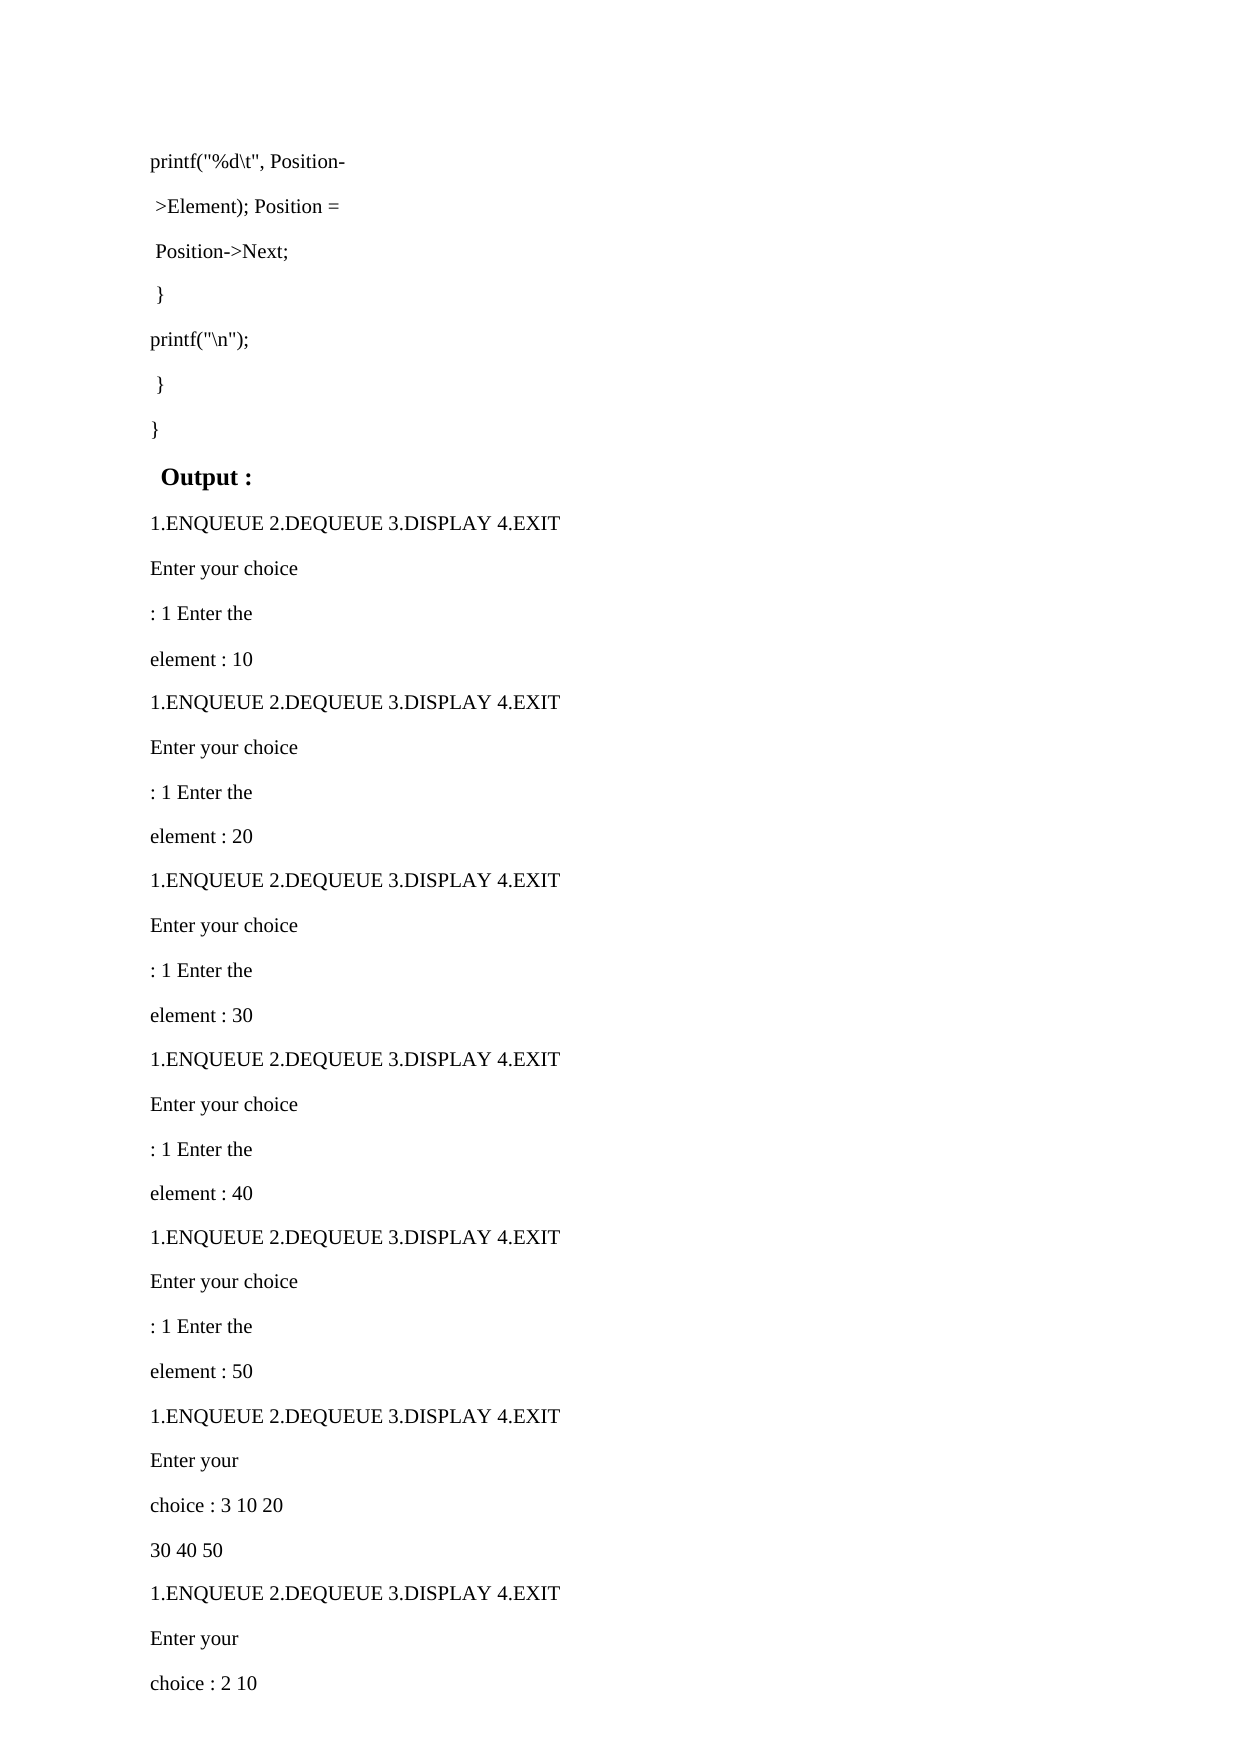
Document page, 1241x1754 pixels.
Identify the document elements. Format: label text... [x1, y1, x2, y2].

text Enter your choice : 1 Enter the element : 30 [150, 913, 299, 1027]
text Enter your choice : 1 Enter the element : 40 [150, 1092, 299, 1205]
text 1.ENQUEUE 2.DEQUEUE 3.DISPLAY 4.EXIT [150, 1226, 1090, 1249]
subtitle Output : [150, 462, 1090, 491]
text Enter your choice : 1 Enter the element : 10 [150, 556, 299, 671]
text printf("%d\t", Position->Element); Position = Position->Next; [150, 149, 406, 263]
text 1.ENQUEUE 2.DEQUEUE 3.DISPLAY 4.EXIT [150, 692, 1090, 714]
text } [155, 283, 1090, 306]
text } [155, 372, 1090, 396]
text 1.ENQUEUE 2.DEQUEUE 3.DISPLAY 4.EXIT [150, 1582, 1090, 1605]
text 1.ENQUEUE 2.DEQUEUE 3.DISPLAY 4.EXIT [150, 869, 1090, 892]
text Enter your choice : 3 10 20 30 40 50 [150, 1448, 290, 1562]
text 1.ENQUEUE 2.DEQUEUE 3.DISPLAY 4.EXIT [150, 511, 1090, 535]
text 1.ENQUEUE 2.DEQUEUE 3.DISPLAY 4.EXIT [150, 1048, 1090, 1071]
text Enter your choice : 1 Enter the element : 50 [150, 1269, 299, 1383]
text 1.ENQUEUE 2.DEQUEUE 3.DISPLAY 4.EXIT [150, 1403, 1090, 1428]
text } [150, 417, 1090, 441]
text printf("\n"); [150, 327, 1090, 351]
text Enter your choice : 1 Enter the element : 20 [150, 735, 299, 848]
text Enter your choice : 2 10 [150, 1626, 290, 1695]
